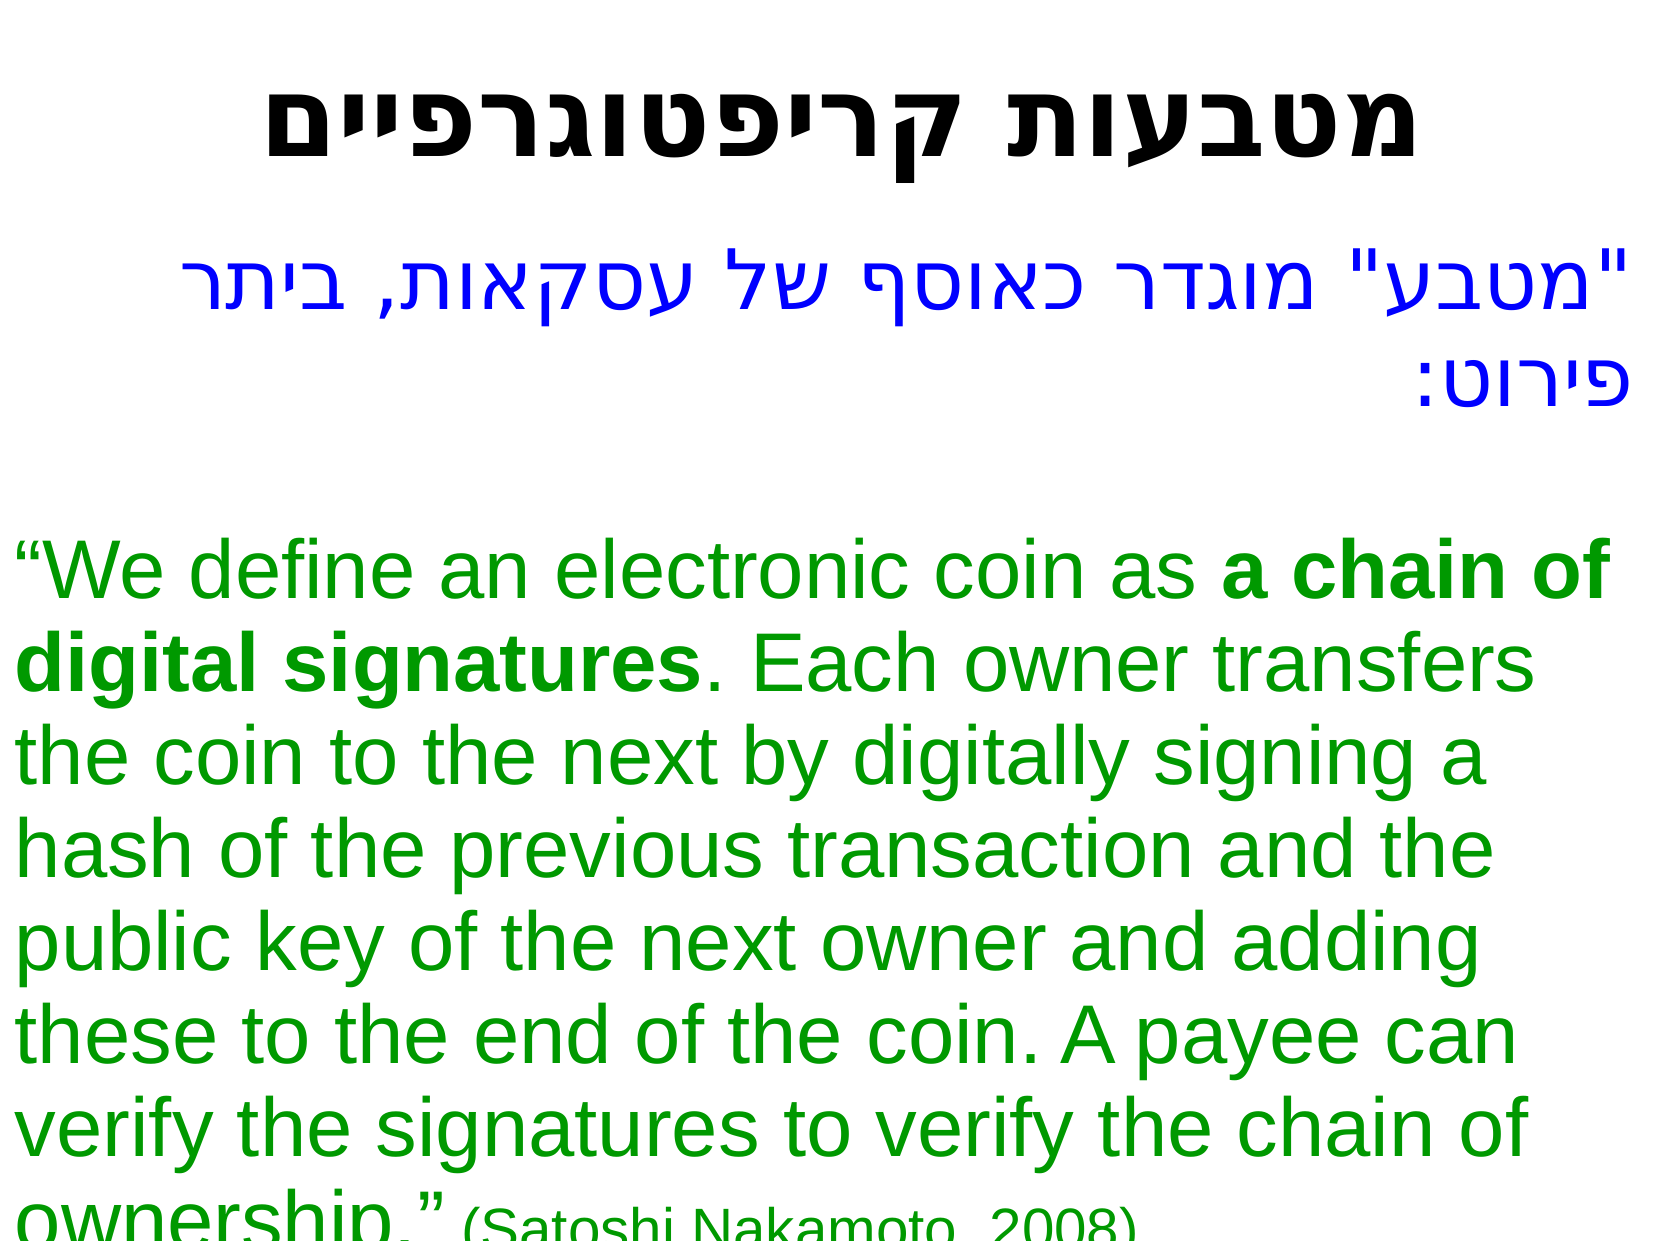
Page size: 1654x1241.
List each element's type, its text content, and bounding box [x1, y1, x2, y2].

text_box "מטבע" מוגדר כאוסף של עסקאות, ביתר פירוט: “We define an electronic coin as a chain of digital signatures. Each owner transfers the coin to the next by digitally signing a hash of the previous transaction and the public key of the next owner and adding these to the end of the coin. A payee can verify the signatures to verify the chain of ownership.” (Satoshi Nakamoto, 2008) [0, 225, 1649, 1241]
text_box מטבעות קריפטוגרפיים [60, 45, 1624, 184]
